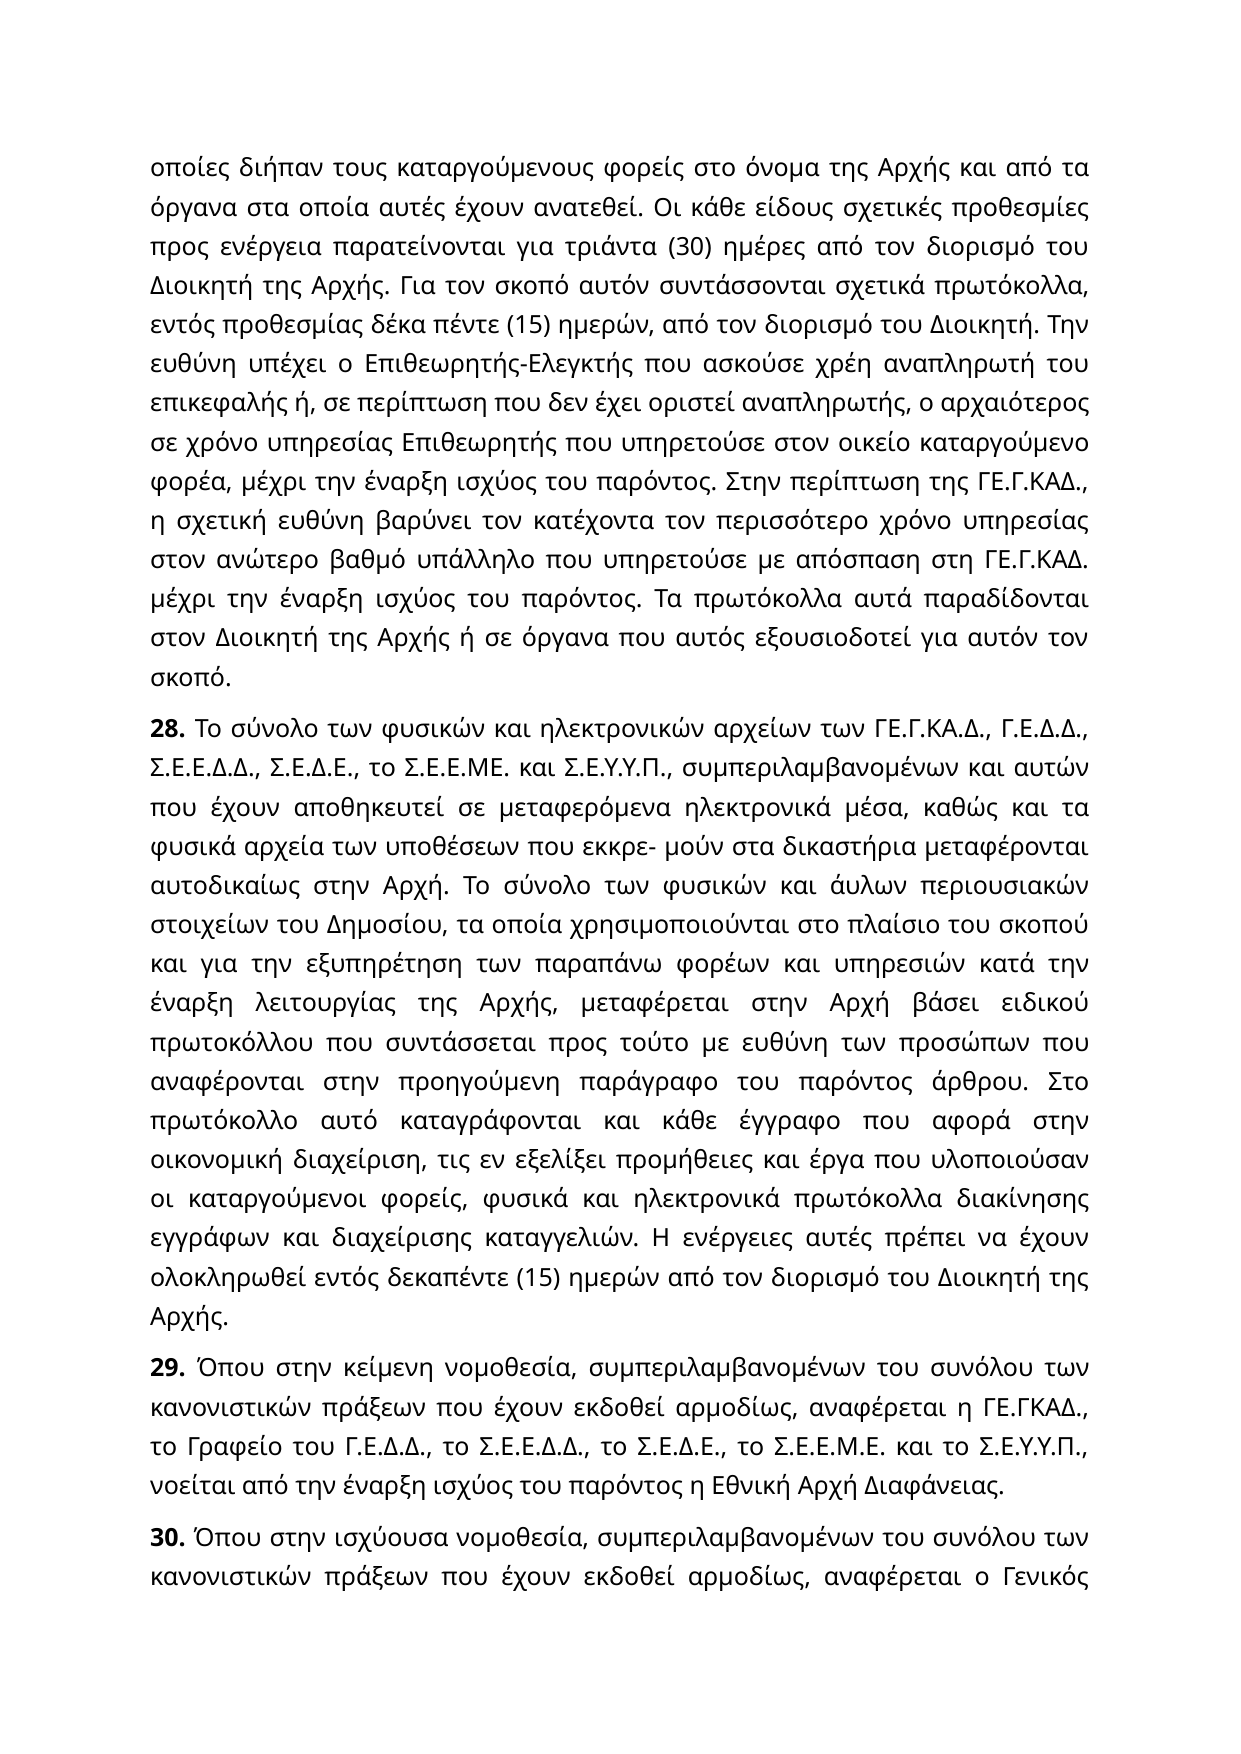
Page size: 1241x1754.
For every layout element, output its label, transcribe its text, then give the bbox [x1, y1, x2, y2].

text 28. Το σύνολο των φυσικών και ηλεκτρονικών αρχείων των ΓΕ.Γ.ΚΑ.Δ., Γ.Ε.Δ.Δ., Σ.Ε.Ε.Δ.Δ., Σ.Ε.Δ.Ε., το Σ.Ε.Ε.ΜΕ. και Σ.Ε.Υ.Υ.Π., συμπεριλαμβανομένων και αυτών που έχουν αποθηκευτεί σε μεταφερόμενα ηλεκτρονικά μέσα, καθώς και τα φυσικά αρχεία των υποθέσεων που εκκρε- μούν στα δικαστήρια μεταφέρονται αυτοδικαίως στην Αρχή. Το σύνολο των φυσικών και άυλων περιουσιακών στοιχείων του Δημοσίου, τα οποία χρησιμοποιούνται στο πλαίσιο του σκοπού και για την εξυπηρέτηση των παραπάνω φορέων και υπηρεσιών κατά την έναρξη λειτουργίας της Αρχής, μεταφέρεται στην Αρχή βάσει ειδικού πρωτοκόλλου που συντάσσεται προς τούτο με ευθύνη των προσώπων που αναφέρονται στην προηγούμενη παράγραφο του παρόντος άρθρου. Στο πρωτόκολλο αυτό καταγράφονται και κάθε έγγραφο που αφορά στην οικονομική διαχείριση, τις εν εξελίξει προμήθειες και έργα που υλοποιούσαν οι καταργούμενοι φορείς, φυσικά και ηλεκτρονικά πρωτόκολλα διακίνησης εγγράφων και διαχείρισης καταγγελιών. Η ενέργειες αυτές πρέπει να έχουν ολοκληρωθεί εντός δεκαπέντε (15) ημερών από τον διορισμό του Διοικητή της Αρχής. [150, 711, 1090, 1332]
text 30. Όπου στην ισχύουσα νομοθεσία, συμπεριλαμβανομένων του συνόλου των κανονιστικών πράξεων που έχουν εκδοθεί αρμοδίως, αναφέρεται ο Γενικός [150, 1519, 1090, 1592]
text οποίες διήπαν τους καταργούμενους φορείς στο όνομα της Αρχής και από τα όργανα στα οποία αυτές έχουν ανατεθεί. Οι κάθε είδους σχετικές προθεσμίες προς ενέργεια παρατείνονται για τριάντα (30) ημέρες από τον διορισμό του Διοικητή της Αρχής. Για τον σκοπό αυτόν συντάσσονται σχετικά πρωτόκολλα, εντός προθεσμίας δέκα πέντε (15) ημερών, από τον διορισμό του Διοικητή. Την ευθύνη υπέχει ο Επιθεωρητής-Ελεγκτής που ασκούσε χρέη αναπληρωτή του επικεφαλής ή, σε περίπτωση που δεν έχει οριστεί αναπληρωτής, ο αρχαιότερος σε χρόνο υπηρεσίας Επιθεωρητής που υπηρετούσε στον οικείο καταργούμενο φορέα, μέχρι την έναρξη ισχύος του παρόντος. Στην περίπτωση της ΓΕ.Γ.ΚΑΔ., η σχετική ευθύνη βαρύνει τον κατέχοντα τον περισσότερο χρόνο υπηρεσίας στον ανώτερο βαθμό υπάλληλο που υπηρετούσε με απόσπαση στη ΓΕ.Γ.ΚΑΔ. μέχρι την έναρξη ισχύος του παρόντος. Τα πρωτόκολλα αυτά παραδίδονται στον Διοικητή της Αρχής ή σε όργανα που αυτός εξουσιοδοτεί για αυτόν τον σκοπό. [150, 150, 1090, 693]
text 29. Όπου στην κείμενη νομοθεσία, συμπεριλαμβανομένων του συνόλου των κανονιστικών πράξεων που έχουν εκδοθεί αρμοδίως, αναφέρεται η ΓΕ.ΓΚΑΔ., το Γραφείο του Γ.Ε.Δ.Δ., το Σ.Ε.Ε.Δ.Δ., το Σ.Ε.Δ.Ε., το Σ.Ε.Ε.Μ.Ε. και το Σ.Ε.Υ.Υ.Π., νοείται από την έναρξη ισχύος του παρόντος η Εθνική Αρχή Διαφάνειας. [150, 1350, 1090, 1502]
